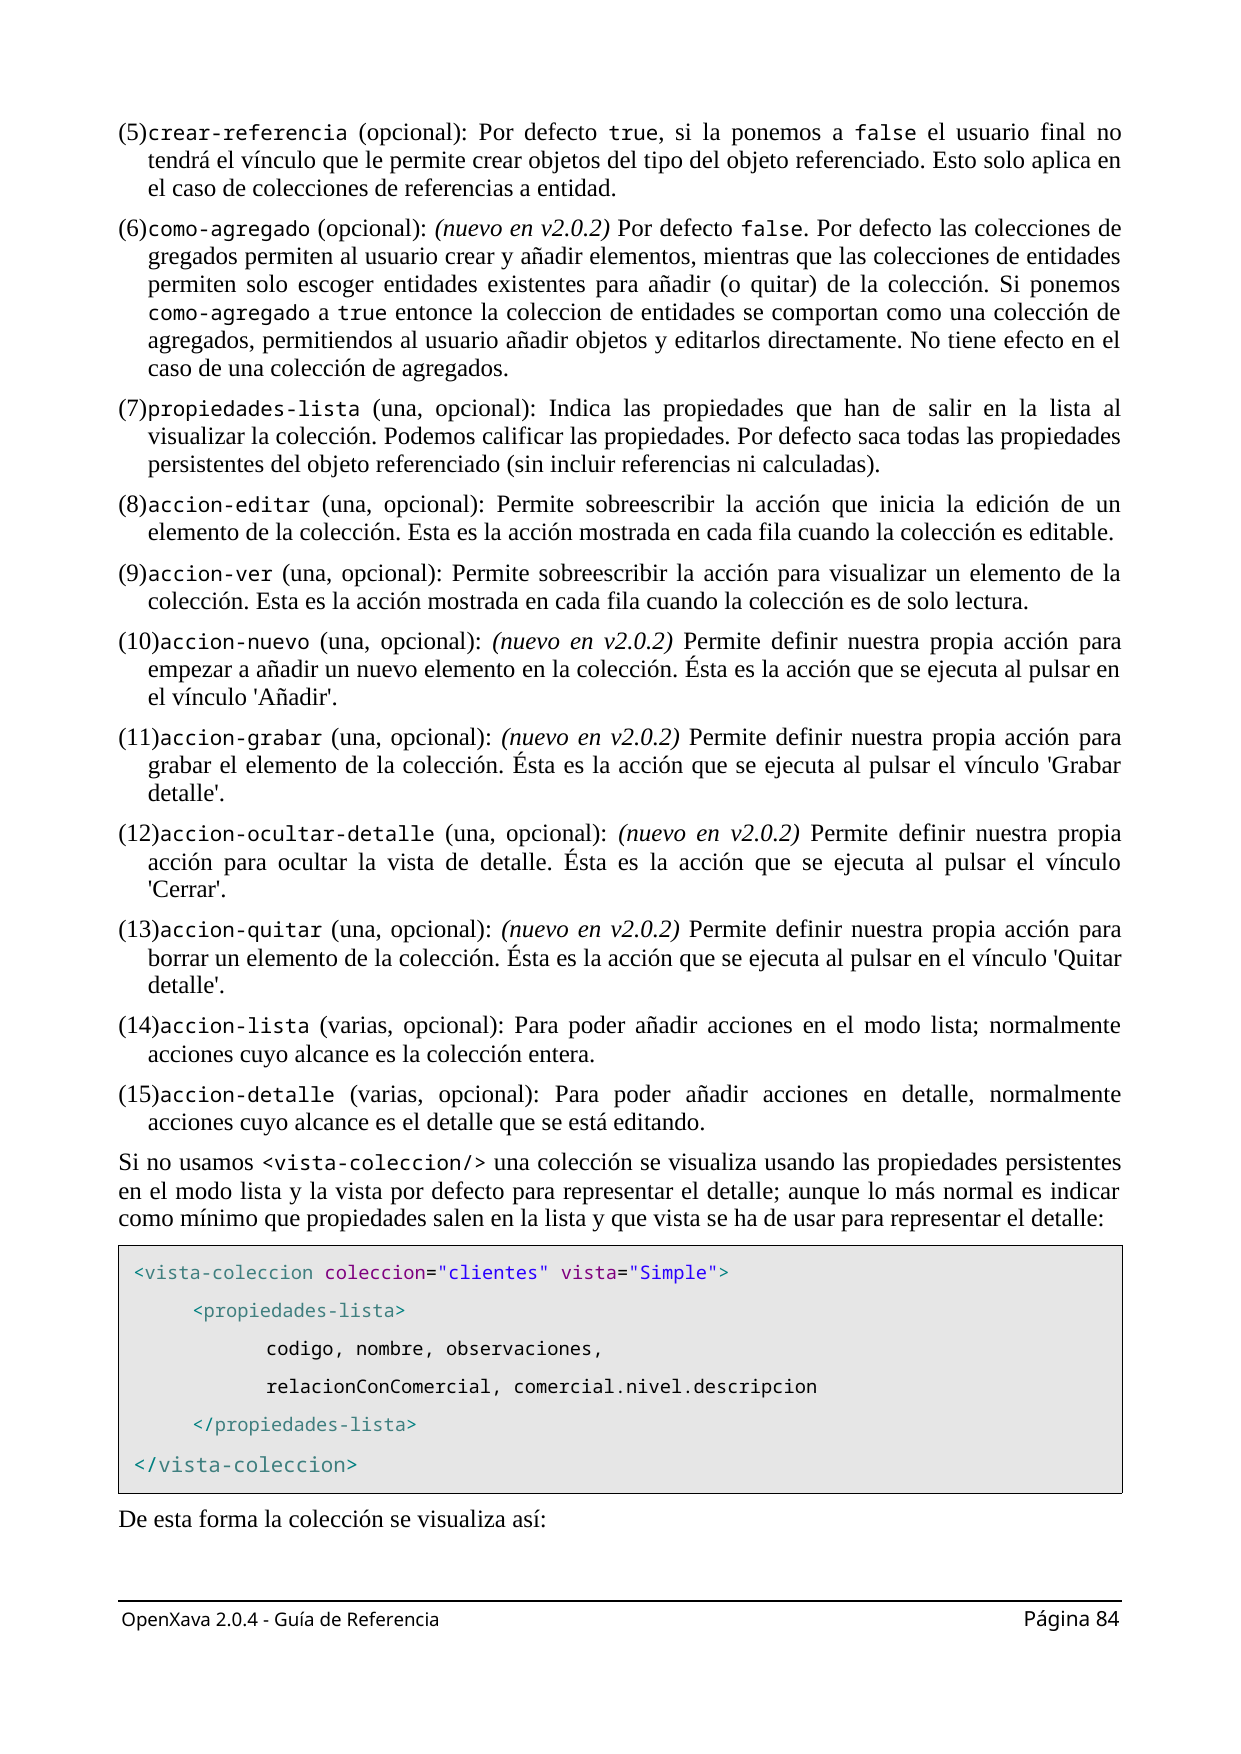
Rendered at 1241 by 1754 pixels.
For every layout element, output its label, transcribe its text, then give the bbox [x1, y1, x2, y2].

text </propiedades-lista> [119, 1397, 1122, 1435]
list accion-quitar (una, opcional): (nuevo en v2.0.2) Permite definir nuestra propia acción para borrar un elemento de la colección. Ésta es la acción que se ejecuta al pulsar en el vínculo 'Quitar detalle'. [118, 916, 1122, 999]
text Si no usamos <vista-coleccion/> una colección se visualiza usando las propiedades persistentes en el modo lista y la vista por defecto para representar el detalle; aunque lo más normal es indicar como mínimo que propiedades salen en la lista y que vista se ha de usar para representar el detalle: [118, 1148, 1122, 1232]
list accion-lista (varias, opcional): Para poder añadir acciones en el modo lista; normalmente acciones cuyo alcance es la colección entera. [118, 1012, 1122, 1068]
list accion-detalle (varias, opcional): Para poder añadir acciones en detalle, normalmente acciones cuyo alcance es el detalle que se está editando. [118, 1080, 1122, 1136]
text relacionConComercial, comercial.nivel.descripcion [119, 1359, 1122, 1397]
list accion-ver (una, opcional): Permite sobreescribir la acción para visualizar un elemento de la colección. Esta es la acción mostrada en cada fila cuando la colección es de solo lectura. [118, 559, 1122, 614]
list accion-grabar (una, opcional): (nuevo en v2.0.2) Permite definir nuestra propia acción para grabar el elemento de la colección. Ésta es la acción que se ejecuta al pulsar el vínculo 'Grabar detalle'. [118, 723, 1122, 807]
text </vista-coleccion> [119, 1435, 1122, 1493]
list accion-ocultar-detalle (una, opcional): (nuevo en v2.0.2) Permite definir nuestra propia acción para ocultar la vista de detalle. Ésta es la acción que se ejecuta al pulsar el vínculo 'Cerrar'. [118, 819, 1122, 903]
text <propiedades-lista> [119, 1283, 1122, 1321]
text codigo, nombre, observaciones, [119, 1321, 1122, 1359]
list accion-nuevo (una, opcional): (nuevo en v2.0.2) Permite definir nuestra propia acción para empezar a añadir un nuevo elemento en la colección. Ésta es la acción que se ejecuta al pulsar en el vínculo 'Añadir'. [118, 627, 1122, 711]
list como-agregado (opcional): (nuevo en v2.0.2) Por defecto false. Por defecto las colecciones de gregados permiten al usuario crear y añadir elementos, mientras que las colecciones de entidades permiten solo escoger entidades existentes para añadir (o quitar) de la colección. Si ponemos como-agregado a true entonce la coleccion de entidades se comportan como una colección de agregados, permitiendos al usuario añadir objetos y editarlos directamente. No tiene efecto en el caso de una colección de agregados. [118, 214, 1122, 382]
text <vista-coleccion coleccion="clientes" vista="Simple"> [119, 1246, 1122, 1283]
list accion-editar (una, opcional): Permite sobreescribir la acción que inicia la edición de un elemento de la colección. Esta es la acción mostrada en cada fila cuando la colección es editable. [118, 490, 1122, 546]
text De esta forma la colección se visualiza así: [118, 1505, 1122, 1533]
list crear-referencia (opcional): Por defecto true, si la ponemos a false el usuario final no tendrá el vínculo que le permite crear objetos del tipo del objeto referenciado. Esto solo aplica en el caso de colecciones de referencias a entidad. [118, 118, 1122, 202]
list propiedades-lista (una, opcional): Indica las propiedades que han de salir en la lista al visualizar la colección. Podemos calificar las propiedades. Por defecto saca todas las propiedades persistentes del objeto referenciado (sin incluir referencias ni calculadas). [118, 394, 1122, 478]
